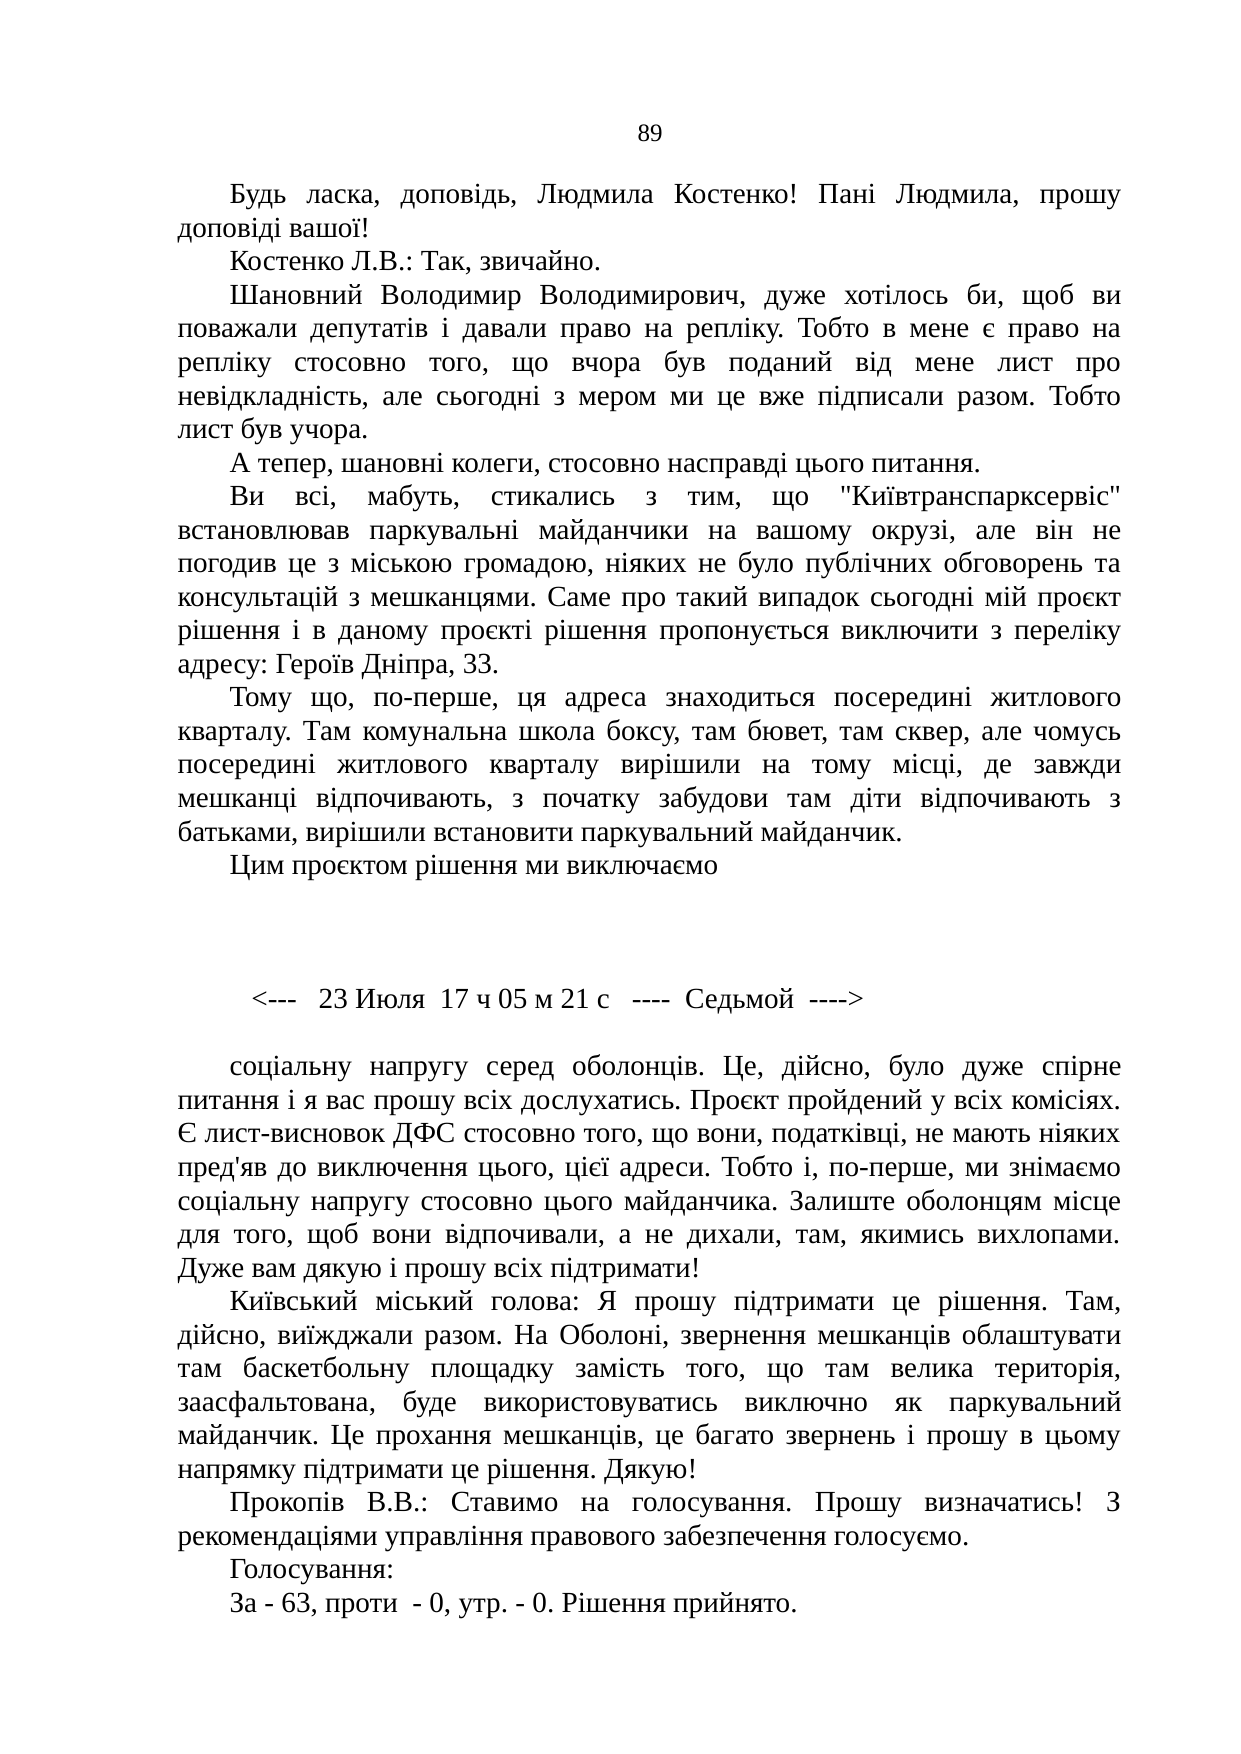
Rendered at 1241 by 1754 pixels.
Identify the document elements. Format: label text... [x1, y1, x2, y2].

text А тепер, шановні колеги, стосовно насправді цього питання. [177, 445, 1122, 478]
text Київський міський голова: Я прошу підтримати це рішення. Там, дійсно, виїжджали разом. На Оболоні, звернення мешканців облаштувати там баскетбольну площадку замість того, що там велика територія, заасфальтована, буде використовуватись виключно як паркувальний майданчик. Це прохання мешканців, це багато звернень і прошу в цьому напрямку підтримати це рішення. Дякую! [177, 1283, 1122, 1484]
text Будь ласка, доповідь, Людмила Костенко! Пані Людмила, прошу доповіді вашої! [177, 176, 1122, 243]
text Тому що, по-перше, ця адреса знаходиться посередині житлового кварталу. Там комунальна школа боксу, там бювет, там сквер, але чомусь посередині житлового кварталу вирішили на тому місці, де завжди мешканці відпочивають, з початку забудови там діти відпочивають з батьками, вирішили встановити паркувальний майданчик. [177, 679, 1122, 847]
text Голосування: [177, 1552, 1122, 1585]
text <--- 23 Июля 17 ч 05 м 21 с ---- Седьмой ----> [177, 981, 1122, 1015]
text За - 63, проти - 0, утр. - 0. Рішення прийнято. [177, 1585, 1122, 1619]
text Ви всі, мабуть, стикались з тим, що "Київтранспарксервіс" встановлював паркувальні майданчики на вашому окрузі, але він не погодив це з міською громадою, ніяких не було публічних обговорень та консультацій з мешканцями. Саме про такий випадок сьогодні мій проєкт рішення і в даному проєкті рішення пропонується виключити з переліку адресу: Героїв Дніпра, 33. [177, 478, 1122, 679]
text Шановний Володимир Володимирович, дуже хотілось би, щоб ви поважали депутатів і давали право на репліку. Тобто в мене є право на репліку стосовно того, що вчора був поданий від мене лист про невідкладність, але сьогодні з мером ми це вже підписали разом. Тобто лист був учора. [177, 277, 1122, 445]
text Костенко Л.В.: Так, звичайно. [177, 243, 1122, 277]
text Прокопів В.В.: Ставимо на голосування. Прошу визначатись! З рекомендаціями управління правового забезпечення голосуємо. [177, 1484, 1122, 1552]
text соціальну напругу серед оболонців. Це, дійсно, було дуже спірне питання і я вас прошу всіх дослухатись. Проєкт пройдений у всіх комісіях. Є лист-висновок ДФС стосовно того, що вони, податківці, не мають ніяких пред'яв до виключення цього, цієї адреси. Тобто і, по-перше, ми знімаємо соціальну напругу стосовно цього майданчика. Залиште оболонцям місце для того, щоб вони відпочивали, а не дихали, там, якимись вихлопами. Дуже вам дякую і прошу всіх підтримати! [177, 1048, 1122, 1283]
text Цим проєктом рішення ми виключаємо [177, 847, 1122, 881]
